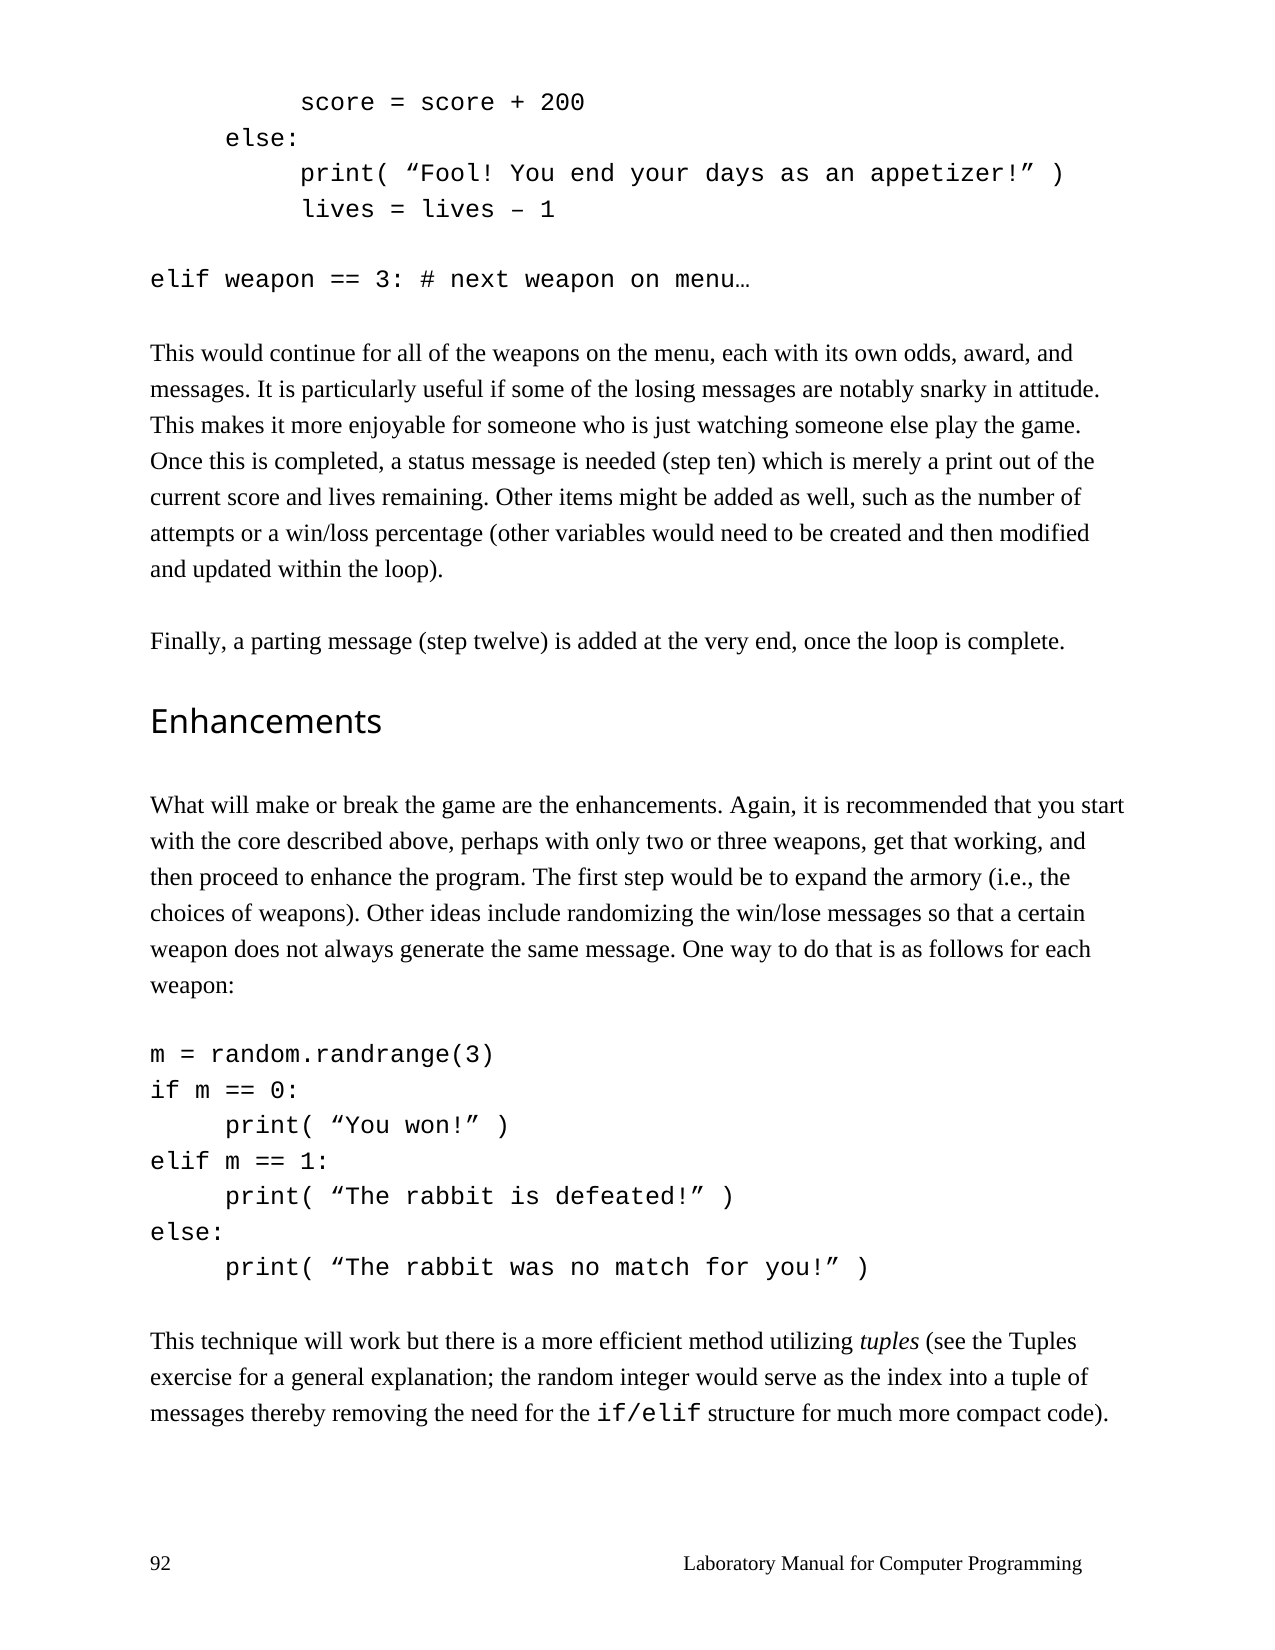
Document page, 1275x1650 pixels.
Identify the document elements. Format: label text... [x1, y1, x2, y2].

text This would continue for all of the weapons on the menu, each with its own odds, award, and messages. It is particularly useful if some of the losing messages are notably snarky in attitude. This makes it more enjoyable for someone who is just watching someone else play the game. Once this is completed, a status message is needed (step ten) which is merely a print out of the current score and lives remaining. Other items might be added as well, such as the number of attempts or a win/loss percentage (other variables would need to be created and then modified and updated within the loop). [150, 338, 1125, 583]
text elif weapon == 3: # next weapon on menu… [150, 267, 1125, 295]
text Enhancements [150, 698, 1125, 743]
text if m == 0: [150, 1077, 1125, 1106]
text elif m == 1: [150, 1148, 1125, 1177]
text print( “The rabbit is defeated!” ) [150, 1184, 1125, 1212]
text Finally, a parting message (step twelve) is added at the very end, once the loop is complete. [150, 626, 1125, 655]
text lives = lives – 1 [150, 196, 1125, 224]
text m = random.randrange(3) [150, 1042, 1125, 1070]
text print( “You won!” ) [150, 1113, 1125, 1141]
text This technique will work but there is a more efficient method utilizing tuples (see the Tuples exercise for a general explanation; the random integer would serve as the index into a tuple of messages thereby removing the need for the if/elif structure for much more compact code). [150, 1326, 1125, 1429]
text else: [150, 125, 1125, 154]
text print( “The rabbit was no match for you!” ) [150, 1254, 1125, 1283]
text What will make or break the game are the enhancements. Again, it is recommended that you start with the core described above, perhaps with only two or three weapons, get that working, and then proceed to enhance the program. The first step would be to expand the armory (i.e., the choices of weapons). Other ideas include randomizing the win/lose messages so that a certain weapon does not always generate the same message. One way to do that is as follows for each weapon: [150, 791, 1125, 999]
text else: [150, 1219, 1125, 1247]
text score = score + 200 [150, 90, 1125, 118]
text print( “Fool! You end your days as an appetizer!” ) [150, 161, 1125, 189]
